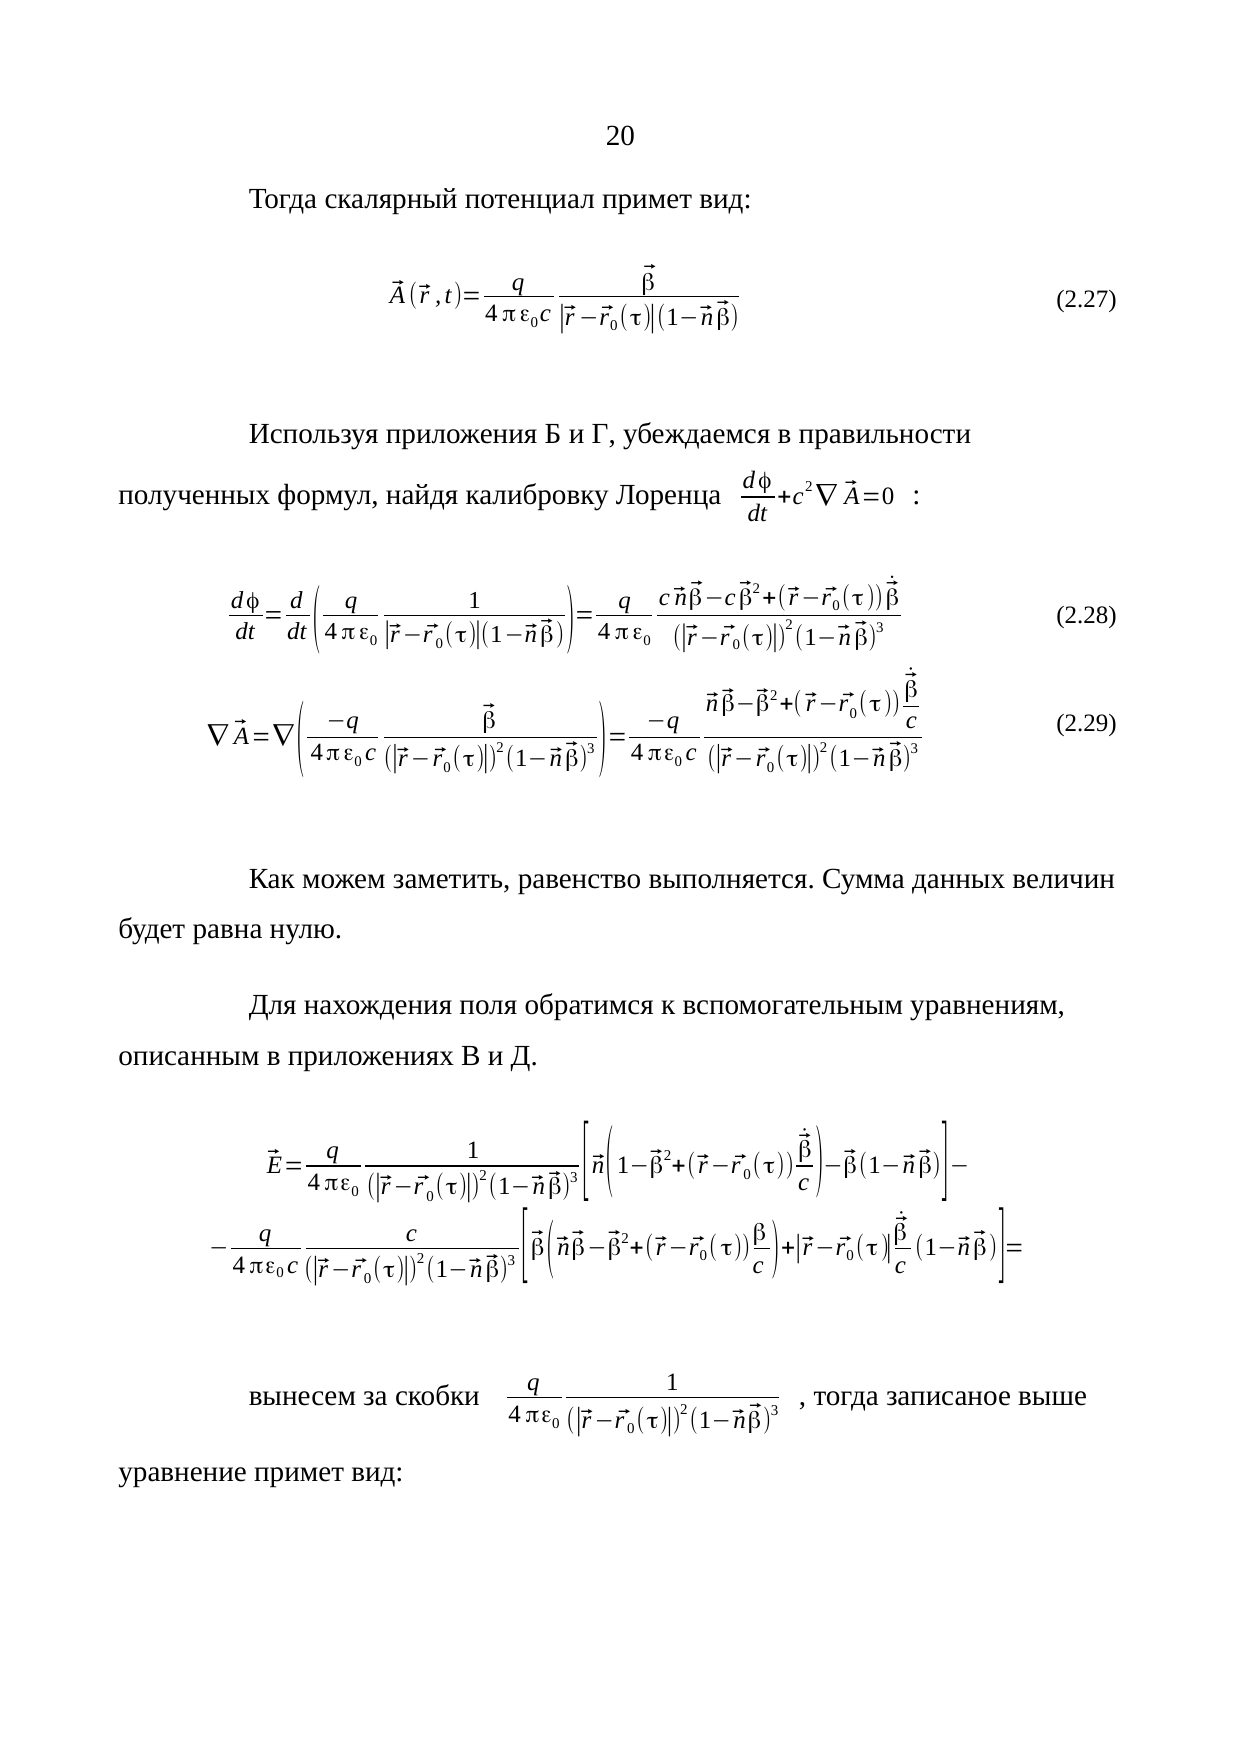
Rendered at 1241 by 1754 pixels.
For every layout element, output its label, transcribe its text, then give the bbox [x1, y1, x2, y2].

table_header [118, 1114, 1116, 1293]
text Для нахождения поля обратимся к вспомогательным уравнениям, описанным в приложениях В и Д. [118, 987, 1122, 1071]
table_header [118, 569, 1010, 661]
table_header (2.28) [1010, 569, 1122, 661]
text Используя приложения Б и Г, убеждаемся в правильности полученных формул, найдя калибровку Лоренца: [118, 416, 1122, 526]
table_header [118, 258, 1010, 340]
table_header [1116, 1114, 1122, 1293]
text вынесем за скобки , тогда записаное выше уравнение примет вид: [118, 1369, 1122, 1487]
text Тогда скалярный потенциал примет вид: [118, 181, 1122, 215]
table_header (2.27) [1010, 258, 1122, 340]
text Как можем заметить, равенство выполняется. Сумма данных величин будет равна нулю. [118, 861, 1122, 945]
table_header (2.29) [1010, 661, 1122, 784]
table_header [118, 661, 1010, 784]
